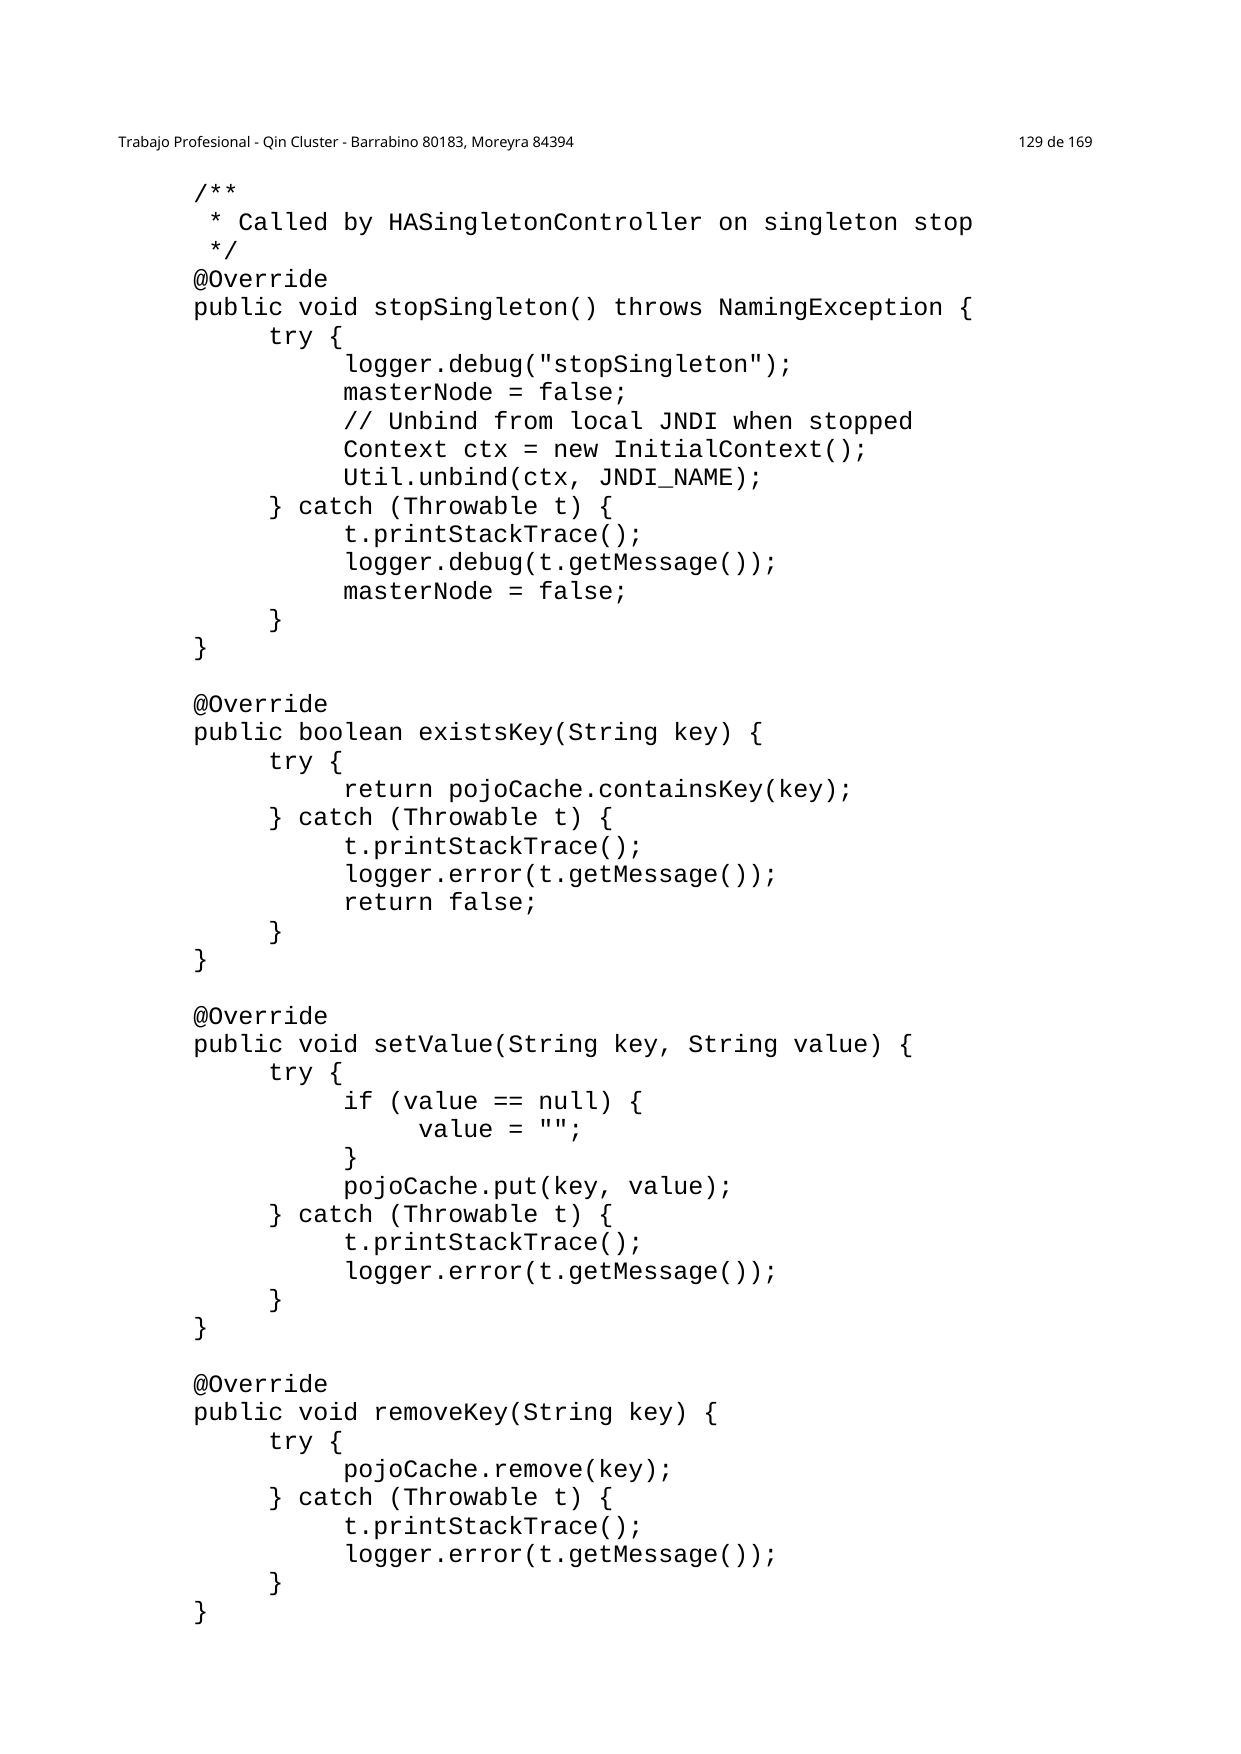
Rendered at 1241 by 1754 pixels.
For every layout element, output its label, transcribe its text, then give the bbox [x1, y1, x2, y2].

text } [118, 1145, 1122, 1173]
text @Override [118, 1003, 1122, 1032]
text pojoCache.put(key, value); [118, 1173, 1122, 1202]
text @Override [118, 1372, 1122, 1400]
text } [118, 607, 1122, 635]
text } [118, 635, 1122, 663]
text if (value == null) { [118, 1088, 1122, 1117]
text t.printStackTrace(); [118, 833, 1122, 862]
text try { [118, 323, 1122, 352]
text public void removeKey(String key) { [118, 1400, 1122, 1428]
text Context ctx = new InitialContext(); [118, 437, 1122, 465]
text logger.debug("stopSingleton"); [118, 352, 1122, 380]
text } catch (Throwable t) { [118, 493, 1122, 522]
text } catch (Throwable t) { [118, 1485, 1122, 1513]
text masterNode = false; [118, 380, 1122, 408]
text t.printStackTrace(); [118, 1230, 1122, 1258]
text @Override [118, 692, 1122, 720]
text return false; [118, 890, 1122, 918]
text t.printStackTrace(); [118, 1513, 1122, 1542]
text public void stopSingleton() throws NamingException { [118, 295, 1122, 323]
text logger.debug(t.getMessage()); [118, 550, 1122, 578]
text logger.error(t.getMessage()); [118, 862, 1122, 890]
text // Unbind from local JNDI when stopped [118, 408, 1122, 437]
text * Called by HASingletonController on singleton stop [118, 210, 1122, 238]
text public void setValue(String key, String value) { [118, 1032, 1122, 1060]
text try { [118, 1060, 1122, 1088]
text try { [118, 1428, 1122, 1457]
text } [118, 918, 1122, 947]
text pojoCache.remove(key); [118, 1457, 1122, 1485]
text } [118, 947, 1122, 975]
text Util.unbind(ctx, JNDI_NAME); [118, 465, 1122, 493]
text logger.error(t.getMessage()); [118, 1258, 1122, 1287]
text logger.error(t.getMessage()); [118, 1542, 1122, 1570]
text return pojoCache.containsKey(key); [118, 777, 1122, 805]
text t.printStackTrace(); [118, 522, 1122, 550]
text public boolean existsKey(String key) { [118, 720, 1122, 748]
text } [118, 1598, 1122, 1627]
text /** [118, 182, 1122, 210]
text masterNode = false; [118, 578, 1122, 607]
text } [118, 1570, 1122, 1598]
text */ [118, 238, 1122, 267]
text try { [118, 748, 1122, 777]
text value = ""; [118, 1117, 1122, 1145]
text } [118, 1287, 1122, 1315]
text } catch (Throwable t) { [118, 805, 1122, 833]
text } catch (Throwable t) { [118, 1202, 1122, 1230]
text @Override [118, 267, 1122, 295]
text } [118, 1315, 1122, 1343]
